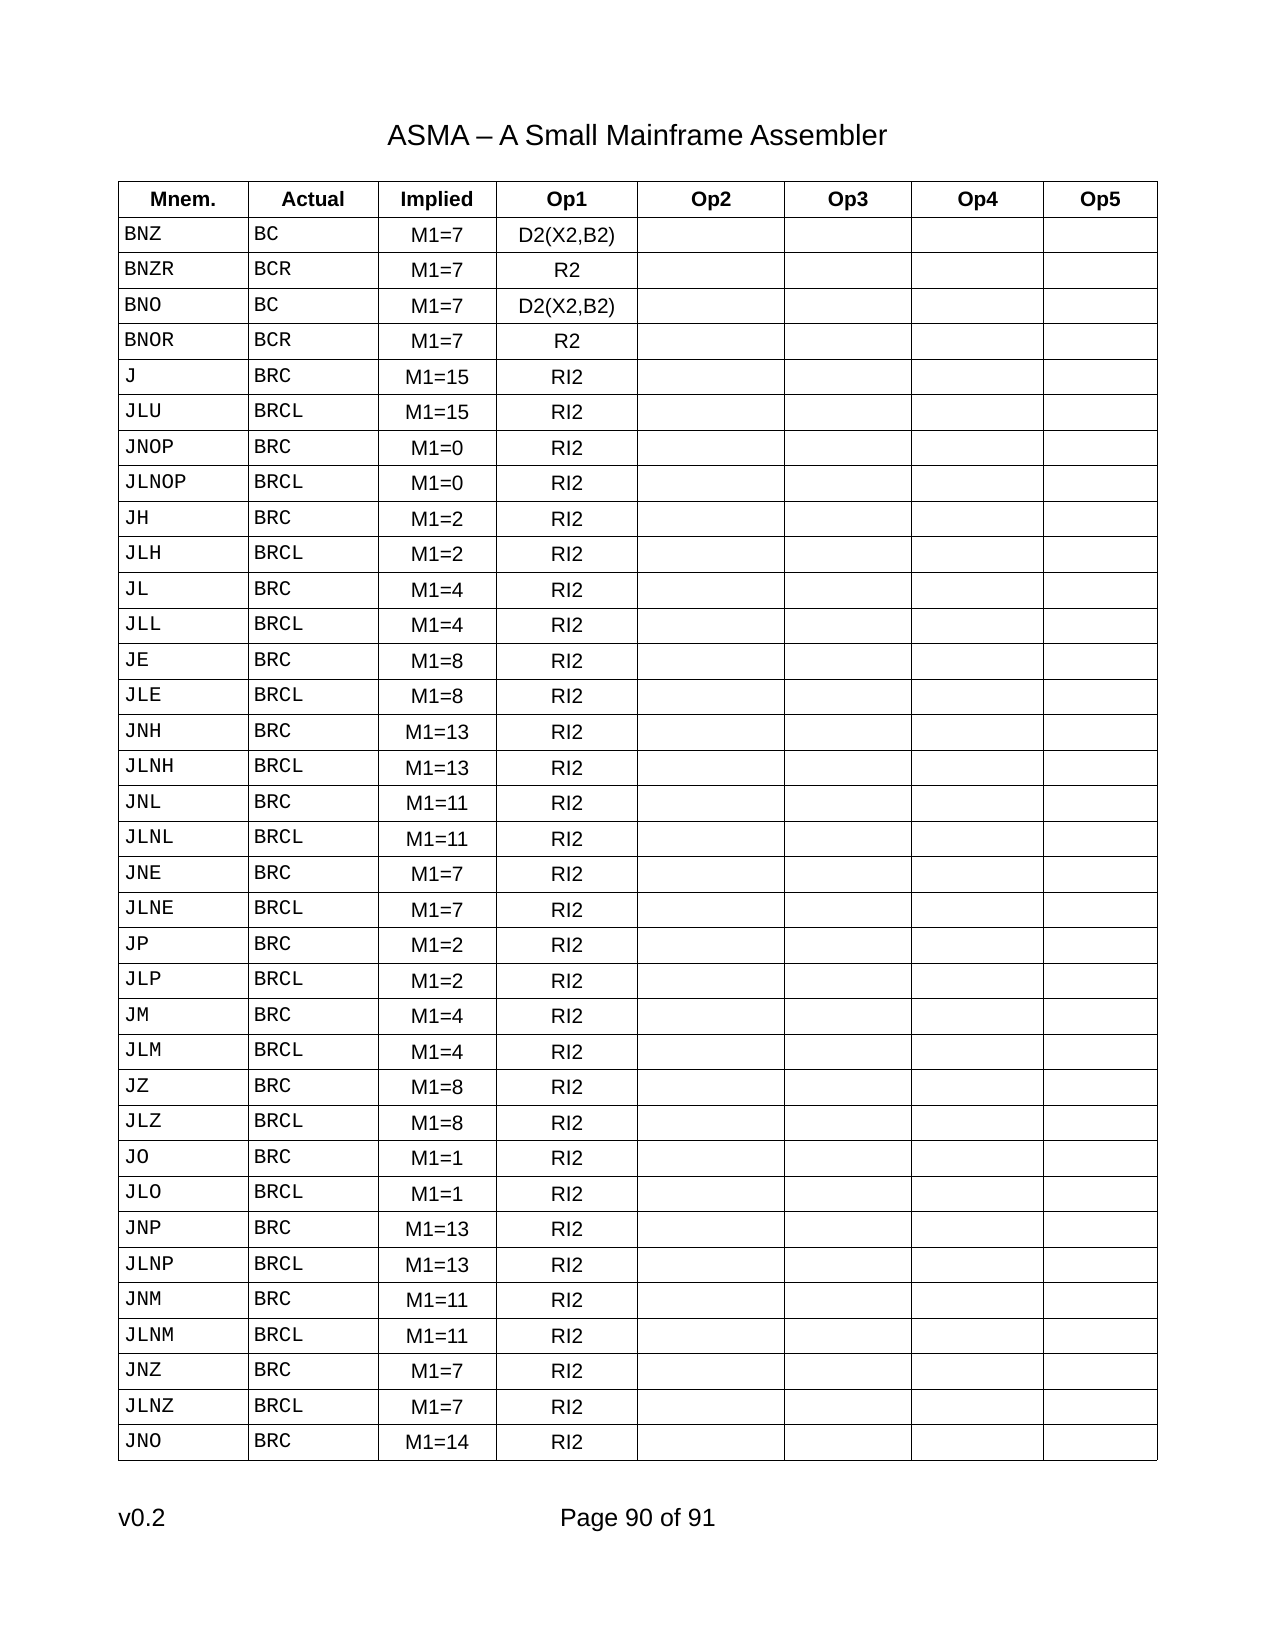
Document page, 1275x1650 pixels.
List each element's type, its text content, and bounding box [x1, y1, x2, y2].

table_cell [1044, 1070, 1157, 1105]
table_cell M1=8 [379, 1106, 496, 1140]
table_cell [638, 715, 784, 749]
table_cell [912, 1141, 1043, 1176]
table_cell BRC [249, 1212, 378, 1247]
table_cell RI2 [497, 1354, 637, 1389]
table_cell M1=11 [379, 1283, 496, 1318]
table_cell [1044, 609, 1157, 643]
table_cell BC [249, 218, 378, 252]
table_cell RI2 [497, 644, 637, 678]
table_cell BRCL [249, 609, 378, 643]
table_cell JLU [119, 395, 248, 430]
table_cell [638, 1141, 784, 1176]
table_cell [638, 928, 784, 963]
table_cell [785, 253, 911, 288]
table_cell M1=7 [379, 253, 496, 288]
table_cell [1044, 573, 1157, 607]
table_cell RI2 [497, 893, 637, 927]
table_cell M1=4 [379, 1035, 496, 1069]
table_cell JLNP [119, 1248, 248, 1282]
table_cell [638, 537, 784, 572]
table_cell BRC [249, 1425, 378, 1460]
table_cell M1=2 [379, 928, 496, 963]
table_cell [638, 999, 784, 1034]
table_cell [638, 360, 784, 394]
table_cell [638, 218, 784, 252]
table_cell RI2 [497, 857, 637, 892]
table_cell [785, 1283, 911, 1318]
table_cell M1=13 [379, 751, 496, 785]
table_cell [912, 644, 1043, 678]
table_cell RI2 [497, 1141, 637, 1176]
table_cell [1044, 1319, 1157, 1353]
table_cell [785, 502, 911, 536]
table_cell [1044, 360, 1157, 394]
table_cell [912, 289, 1043, 323]
table_cell [912, 431, 1043, 465]
table_cell M1=8 [379, 680, 496, 714]
table_cell JNE [119, 857, 248, 892]
table_cell [638, 573, 784, 607]
table_cell [912, 893, 1043, 927]
table_cell M1=0 [379, 431, 496, 465]
table_cell [785, 324, 911, 359]
table_cell [912, 1390, 1043, 1424]
table_cell [785, 893, 911, 927]
table_cell [912, 1248, 1043, 1282]
table_cell [912, 609, 1043, 643]
table_cell [1044, 1354, 1157, 1389]
table_cell [638, 1248, 784, 1282]
table_cell [785, 1141, 911, 1176]
table_cell [638, 1319, 784, 1353]
table_cell BRCL [249, 964, 378, 998]
table_cell [912, 680, 1043, 714]
table_cell [1044, 1212, 1157, 1247]
table_cell [638, 431, 784, 465]
table_cell [912, 466, 1043, 501]
table_cell [1044, 857, 1157, 892]
table_cell [912, 786, 1043, 821]
table_cell R2 [497, 253, 637, 288]
table_header Op5 [1044, 182, 1157, 217]
table_cell [1044, 964, 1157, 998]
table_cell M1=13 [379, 1248, 496, 1282]
table_cell [638, 1283, 784, 1318]
table_cell [638, 1177, 784, 1211]
table_cell JO [119, 1141, 248, 1176]
table_cell [912, 1283, 1043, 1318]
table_cell BRC [249, 1283, 378, 1318]
table_header Op2 [638, 182, 784, 217]
table_cell [785, 822, 911, 856]
table_cell [785, 1070, 911, 1105]
table_cell BCR [249, 324, 378, 359]
table_cell RI2 [497, 1177, 637, 1211]
table_cell RI2 [497, 609, 637, 643]
table_header Actual [249, 182, 378, 217]
table_cell [912, 324, 1043, 359]
table_cell JL [119, 573, 248, 607]
table_cell M1=2 [379, 964, 496, 998]
table_cell D2(X2,B2) [497, 289, 637, 323]
table_header Op4 [912, 182, 1043, 217]
table_cell [638, 1354, 784, 1389]
table_cell JE [119, 644, 248, 678]
table_cell [912, 502, 1043, 536]
table_cell [638, 502, 784, 536]
table_cell RI2 [497, 786, 637, 821]
table_cell [638, 1425, 784, 1460]
table_cell [785, 218, 911, 252]
table_cell [912, 1425, 1043, 1460]
table_cell J [119, 360, 248, 394]
table_cell JLNL [119, 822, 248, 856]
table_cell M1=7 [379, 218, 496, 252]
table_cell RI2 [497, 1106, 637, 1140]
table_cell JNL [119, 786, 248, 821]
table_cell [638, 822, 784, 856]
table_cell [785, 715, 911, 749]
table_cell [638, 1106, 784, 1140]
table_cell BNZ [119, 218, 248, 252]
table_header Mnem. [119, 182, 248, 217]
table_cell [785, 1106, 911, 1140]
table_cell [785, 1248, 911, 1282]
table_cell [1044, 289, 1157, 323]
table_cell BRC [249, 715, 378, 749]
table_cell [638, 395, 784, 430]
table_cell JLZ [119, 1106, 248, 1140]
table_cell BRCL [249, 466, 378, 501]
table_cell JLH [119, 537, 248, 572]
table_cell RI2 [497, 502, 637, 536]
table_cell BRC [249, 999, 378, 1034]
table_cell D2(X2,B2) [497, 218, 637, 252]
table_cell [1044, 822, 1157, 856]
table_header Implied [379, 182, 496, 217]
table_cell [785, 431, 911, 465]
table_cell [638, 253, 784, 288]
table_cell [638, 964, 784, 998]
table_cell [785, 537, 911, 572]
table_cell [912, 360, 1043, 394]
table_cell M1=15 [379, 360, 496, 394]
table_cell BRCL [249, 680, 378, 714]
table_cell [912, 928, 1043, 963]
table_cell [912, 1319, 1043, 1353]
table_cell JNP [119, 1212, 248, 1247]
table_cell BNO [119, 289, 248, 323]
table_cell [912, 1035, 1043, 1069]
table_cell [638, 1390, 784, 1424]
table_cell RI2 [497, 431, 637, 465]
table_cell RI2 [497, 680, 637, 714]
table_cell [1044, 1425, 1157, 1460]
table_cell BRC [249, 431, 378, 465]
table_cell BRCL [249, 1106, 378, 1140]
table_cell [785, 1035, 911, 1069]
table_cell [785, 360, 911, 394]
table_cell [638, 609, 784, 643]
table_cell M1=7 [379, 857, 496, 892]
table_cell [912, 537, 1043, 572]
table_cell M1=2 [379, 537, 496, 572]
table_cell [1044, 1141, 1157, 1176]
table_cell M1=7 [379, 1354, 496, 1389]
table_cell [1044, 751, 1157, 785]
table_cell M1=8 [379, 644, 496, 678]
table_cell [912, 1177, 1043, 1211]
table_cell BRC [249, 360, 378, 394]
table_cell [638, 786, 784, 821]
table_cell [638, 644, 784, 678]
table_cell [785, 680, 911, 714]
table_cell JLP [119, 964, 248, 998]
table_cell BRC [249, 1070, 378, 1105]
table_cell RI2 [497, 964, 637, 998]
table_cell JNM [119, 1283, 248, 1318]
table_cell RI2 [497, 395, 637, 430]
table_cell [1044, 1106, 1157, 1140]
table_cell RI2 [497, 715, 637, 749]
table_cell M1=7 [379, 289, 496, 323]
table_cell [785, 964, 911, 998]
table_cell [785, 1177, 911, 1211]
table_cell [1044, 395, 1157, 430]
table_cell [1044, 466, 1157, 501]
table_cell [638, 751, 784, 785]
table_cell RI2 [497, 1070, 637, 1105]
table_cell RI2 [497, 360, 637, 394]
table_cell [1044, 324, 1157, 359]
table_cell BC [249, 289, 378, 323]
table_cell RI2 [497, 1212, 637, 1247]
table_cell [638, 289, 784, 323]
table_cell JLE [119, 680, 248, 714]
table_cell JH [119, 502, 248, 536]
table_cell JNO [119, 1425, 248, 1460]
table_cell [912, 822, 1043, 856]
table_cell [785, 609, 911, 643]
table_cell [638, 1035, 784, 1069]
table_cell BRC [249, 644, 378, 678]
table_cell M1=11 [379, 786, 496, 821]
table_cell [912, 218, 1043, 252]
table_cell [912, 573, 1043, 607]
table_cell BRC [249, 928, 378, 963]
table_cell [1044, 680, 1157, 714]
table_cell JP [119, 928, 248, 963]
table_cell BRCL [249, 751, 378, 785]
table_cell BRC [249, 1354, 378, 1389]
table_cell [785, 466, 911, 501]
table_cell [785, 289, 911, 323]
table_cell M1=0 [379, 466, 496, 501]
table_cell [912, 751, 1043, 785]
table_cell [638, 466, 784, 501]
table_cell [1044, 1390, 1157, 1424]
table_cell M1=7 [379, 1390, 496, 1424]
table_cell [638, 1070, 784, 1105]
table_cell RI2 [497, 822, 637, 856]
table_cell [912, 999, 1043, 1034]
table_cell RI2 [497, 537, 637, 572]
table_cell JLNOP [119, 466, 248, 501]
table_cell [1044, 537, 1157, 572]
table_cell M1=1 [379, 1177, 496, 1211]
table_cell [912, 1106, 1043, 1140]
table_cell [638, 857, 784, 892]
table_cell [785, 786, 911, 821]
table_cell BRCL [249, 822, 378, 856]
table_cell RI2 [497, 1248, 637, 1282]
table_cell RI2 [497, 751, 637, 785]
table_cell RI2 [497, 1390, 637, 1424]
table_cell [638, 1212, 784, 1247]
table_cell [1044, 928, 1157, 963]
table_cell [1044, 1283, 1157, 1318]
table_cell [912, 857, 1043, 892]
table_cell JLO [119, 1177, 248, 1211]
table_cell BRCL [249, 1390, 378, 1424]
table_cell BRC [249, 786, 378, 821]
table_cell BRCL [249, 1035, 378, 1069]
table_cell M1=1 [379, 1141, 496, 1176]
table_cell [1044, 644, 1157, 678]
table_cell BNOR [119, 324, 248, 359]
table_cell [1044, 893, 1157, 927]
table_cell [785, 644, 911, 678]
table_cell [785, 751, 911, 785]
table_cell [912, 1354, 1043, 1389]
table_cell RI2 [497, 999, 637, 1034]
table_cell M1=2 [379, 502, 496, 536]
table_cell BRC [249, 502, 378, 536]
table_cell [1044, 218, 1157, 252]
table_cell [1044, 715, 1157, 749]
table_cell M1=13 [379, 1212, 496, 1247]
table_cell [638, 893, 784, 927]
table_cell BRC [249, 1141, 378, 1176]
table_cell RI2 [497, 1319, 637, 1353]
table_cell [785, 857, 911, 892]
table_cell JLNH [119, 751, 248, 785]
table_cell JLM [119, 1035, 248, 1069]
table_cell [912, 253, 1043, 288]
table_cell [638, 680, 784, 714]
table_cell JZ [119, 1070, 248, 1105]
table_cell JNH [119, 715, 248, 749]
table_cell BRC [249, 573, 378, 607]
table_header Op1 [497, 182, 637, 217]
table_cell [912, 395, 1043, 430]
table_cell [785, 1425, 911, 1460]
table_cell M1=7 [379, 893, 496, 927]
table_cell M1=11 [379, 822, 496, 856]
table_cell [1044, 1248, 1157, 1282]
table_cell JLL [119, 609, 248, 643]
table_cell [1044, 1035, 1157, 1069]
table_cell [1044, 1177, 1157, 1211]
table_cell [785, 1390, 911, 1424]
table_cell JLNE [119, 893, 248, 927]
table_cell [1044, 431, 1157, 465]
table_cell BCR [249, 253, 378, 288]
table_cell [1044, 999, 1157, 1034]
table_cell M1=7 [379, 324, 496, 359]
table_cell M1=4 [379, 609, 496, 643]
table_cell R2 [497, 324, 637, 359]
table_cell JNZ [119, 1354, 248, 1389]
table_cell [912, 964, 1043, 998]
table_cell RI2 [497, 573, 637, 607]
table_cell M1=8 [379, 1070, 496, 1105]
table_cell [785, 395, 911, 430]
table_cell [785, 928, 911, 963]
table_cell JM [119, 999, 248, 1034]
table_cell BRCL [249, 1248, 378, 1282]
table_cell BRCL [249, 395, 378, 430]
table_cell BRCL [249, 1319, 378, 1353]
table_cell BRCL [249, 537, 378, 572]
table_cell JNOP [119, 431, 248, 465]
table_cell [912, 715, 1043, 749]
table_cell M1=14 [379, 1425, 496, 1460]
table_cell [1044, 502, 1157, 536]
table_cell [912, 1212, 1043, 1247]
table_cell M1=4 [379, 999, 496, 1034]
table_header Op3 [785, 182, 911, 217]
table_cell [638, 324, 784, 359]
table_cell [785, 1212, 911, 1247]
table_cell M1=11 [379, 1319, 496, 1353]
table_cell M1=15 [379, 395, 496, 430]
table_cell M1=4 [379, 573, 496, 607]
table_cell [785, 573, 911, 607]
table_cell JLNZ [119, 1390, 248, 1424]
table_cell JLNM [119, 1319, 248, 1353]
table_cell RI2 [497, 928, 637, 963]
table_cell RI2 [497, 1425, 637, 1460]
table_cell RI2 [497, 1035, 637, 1069]
table_cell [912, 1070, 1043, 1105]
table_cell [1044, 253, 1157, 288]
table_cell M1=13 [379, 715, 496, 749]
table_cell BRCL [249, 1177, 378, 1211]
table_cell BNZR [119, 253, 248, 288]
table_cell BRC [249, 857, 378, 892]
table_cell [785, 1354, 911, 1389]
table_cell BRCL [249, 893, 378, 927]
table_cell [785, 1319, 911, 1353]
table_cell RI2 [497, 1283, 637, 1318]
table_cell RI2 [497, 466, 637, 501]
table_cell [1044, 786, 1157, 821]
table_cell [785, 999, 911, 1034]
